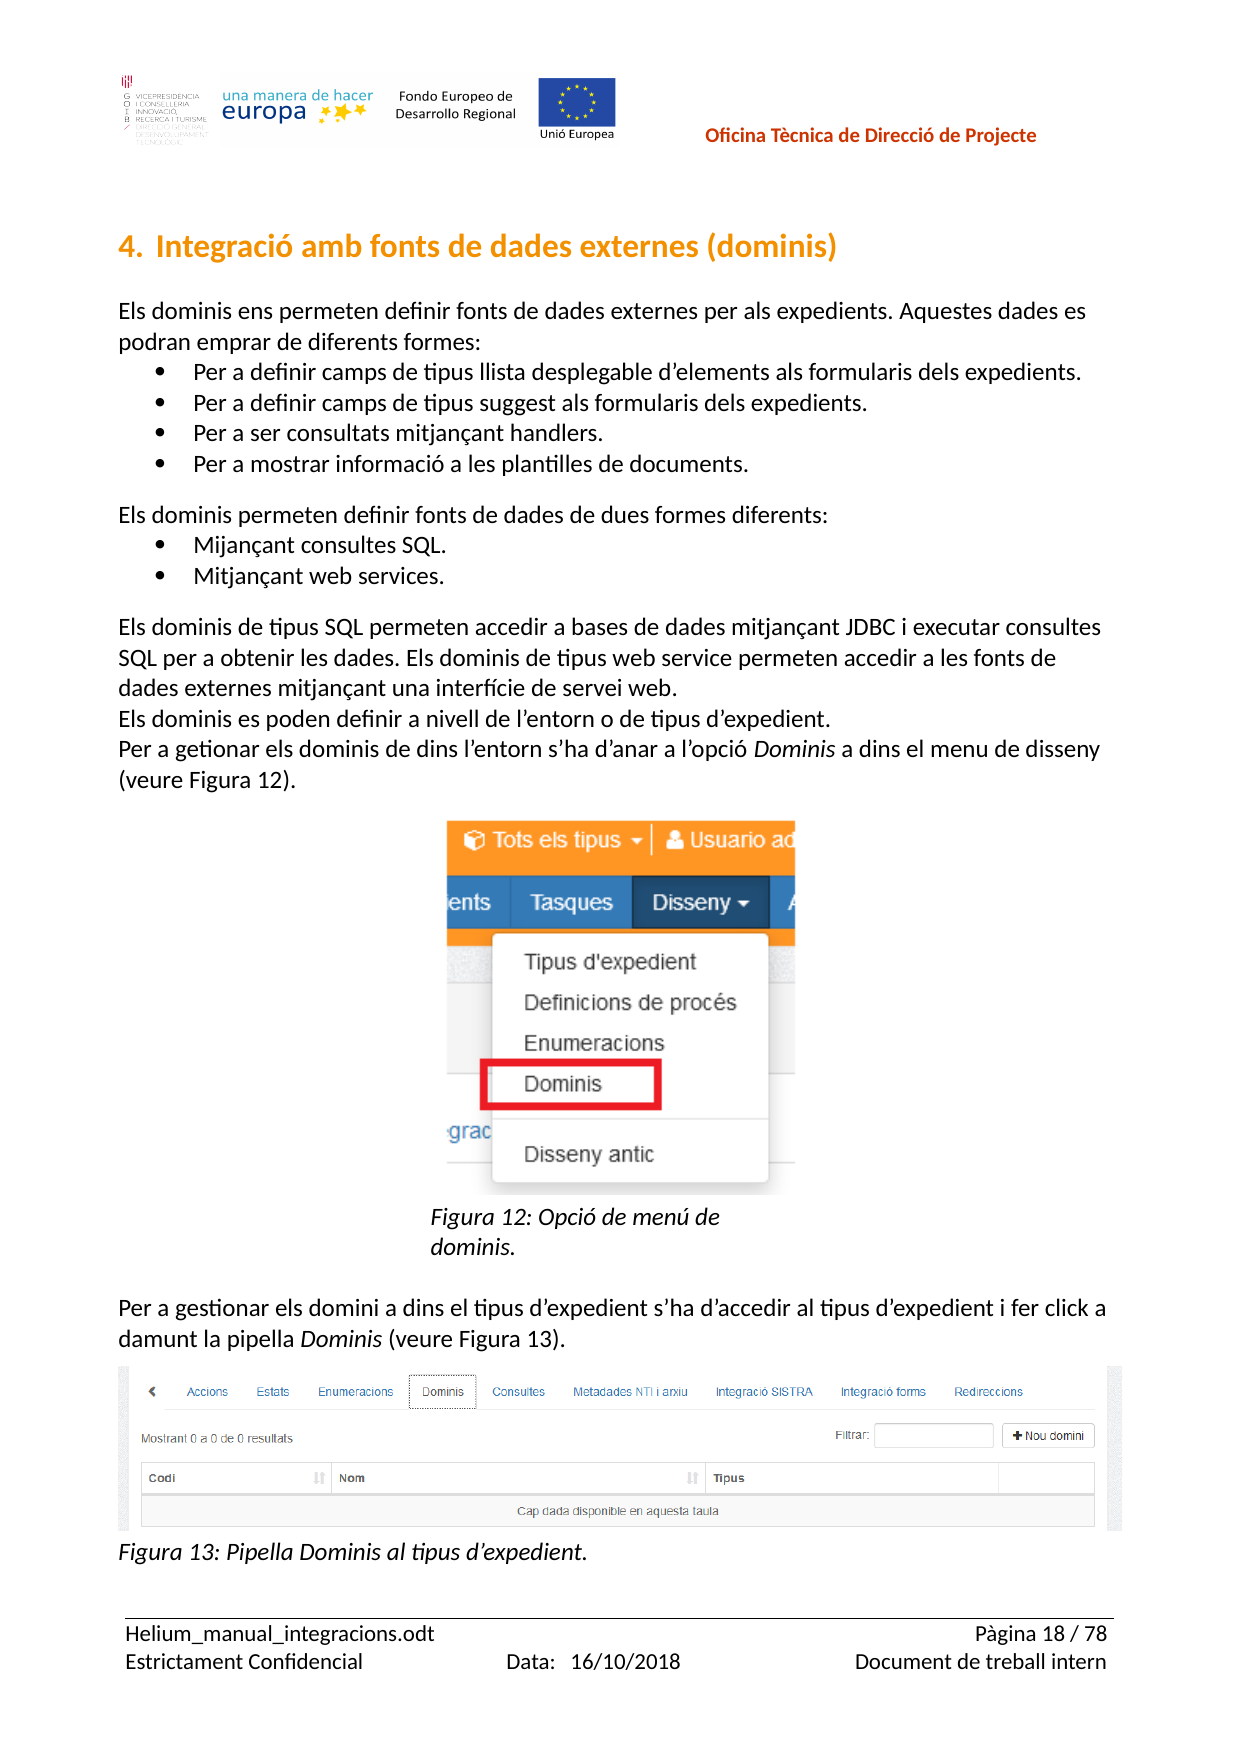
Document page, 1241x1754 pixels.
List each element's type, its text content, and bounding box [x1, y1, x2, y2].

picture [118, 1366, 1123, 1531]
picture [219, 73, 621, 147]
text Figura 13: Pipella Dominis al tipus d’expedient. [118, 1531, 1122, 1567]
text Els dominis permeten definir fonts de dades de dues formes diferents: [118, 499, 1122, 530]
list Per a definir camps de tipus llista desplegable d’elements als formularis dels expedients. [156, 356, 1122, 387]
text Els dominis de tipus SQL permeten accedir a bases de dades mitjançant JDBC i executar consultes SQL per a obtenir les dades. Els dominis de tipus web service permeten accedir a les fonts de dades externes mitjançant una interfície de servei web. [118, 612, 1122, 703]
list Per a definir camps de tipus suggest als formularis dels expedients. [156, 387, 1122, 417]
text Els dominis es poden definir a nivell de l’entorn o de tipus d’expedient. [118, 703, 1122, 734]
list Mijançant consultes SQL. [156, 530, 1122, 560]
text Els dominis ens permeten definir fonts de dades externes per als expedients. Aquestes dades es podran emprar de diferents formes: [118, 295, 1122, 356]
text Figura 12: Opció de menú de dominis. [430, 1195, 810, 1262]
list Mitjançant web services. [156, 560, 1122, 591]
picture [430, 807, 810, 1195]
list Per a mostrar informació a les plantilles de documents. [156, 448, 1122, 478]
text Per a gestionar els domini a dins el tipus d’expedient s’ha d’accedir al tipus d’expedient i fer click a damunt la pipella Dominis (veure Figura 13). [118, 1292, 1122, 1353]
text Per a getionar els dominis de dins l’entorn s’ha d’anar a l’opció Dominis a dins el menu de disseny (veure Figura 12). [118, 734, 1122, 795]
picture [118, 73, 213, 147]
list Per a ser consultats mitjançant handlers. [156, 417, 1122, 448]
subtitle Integració amb fonts de dades externes (dominis) [118, 225, 1122, 266]
